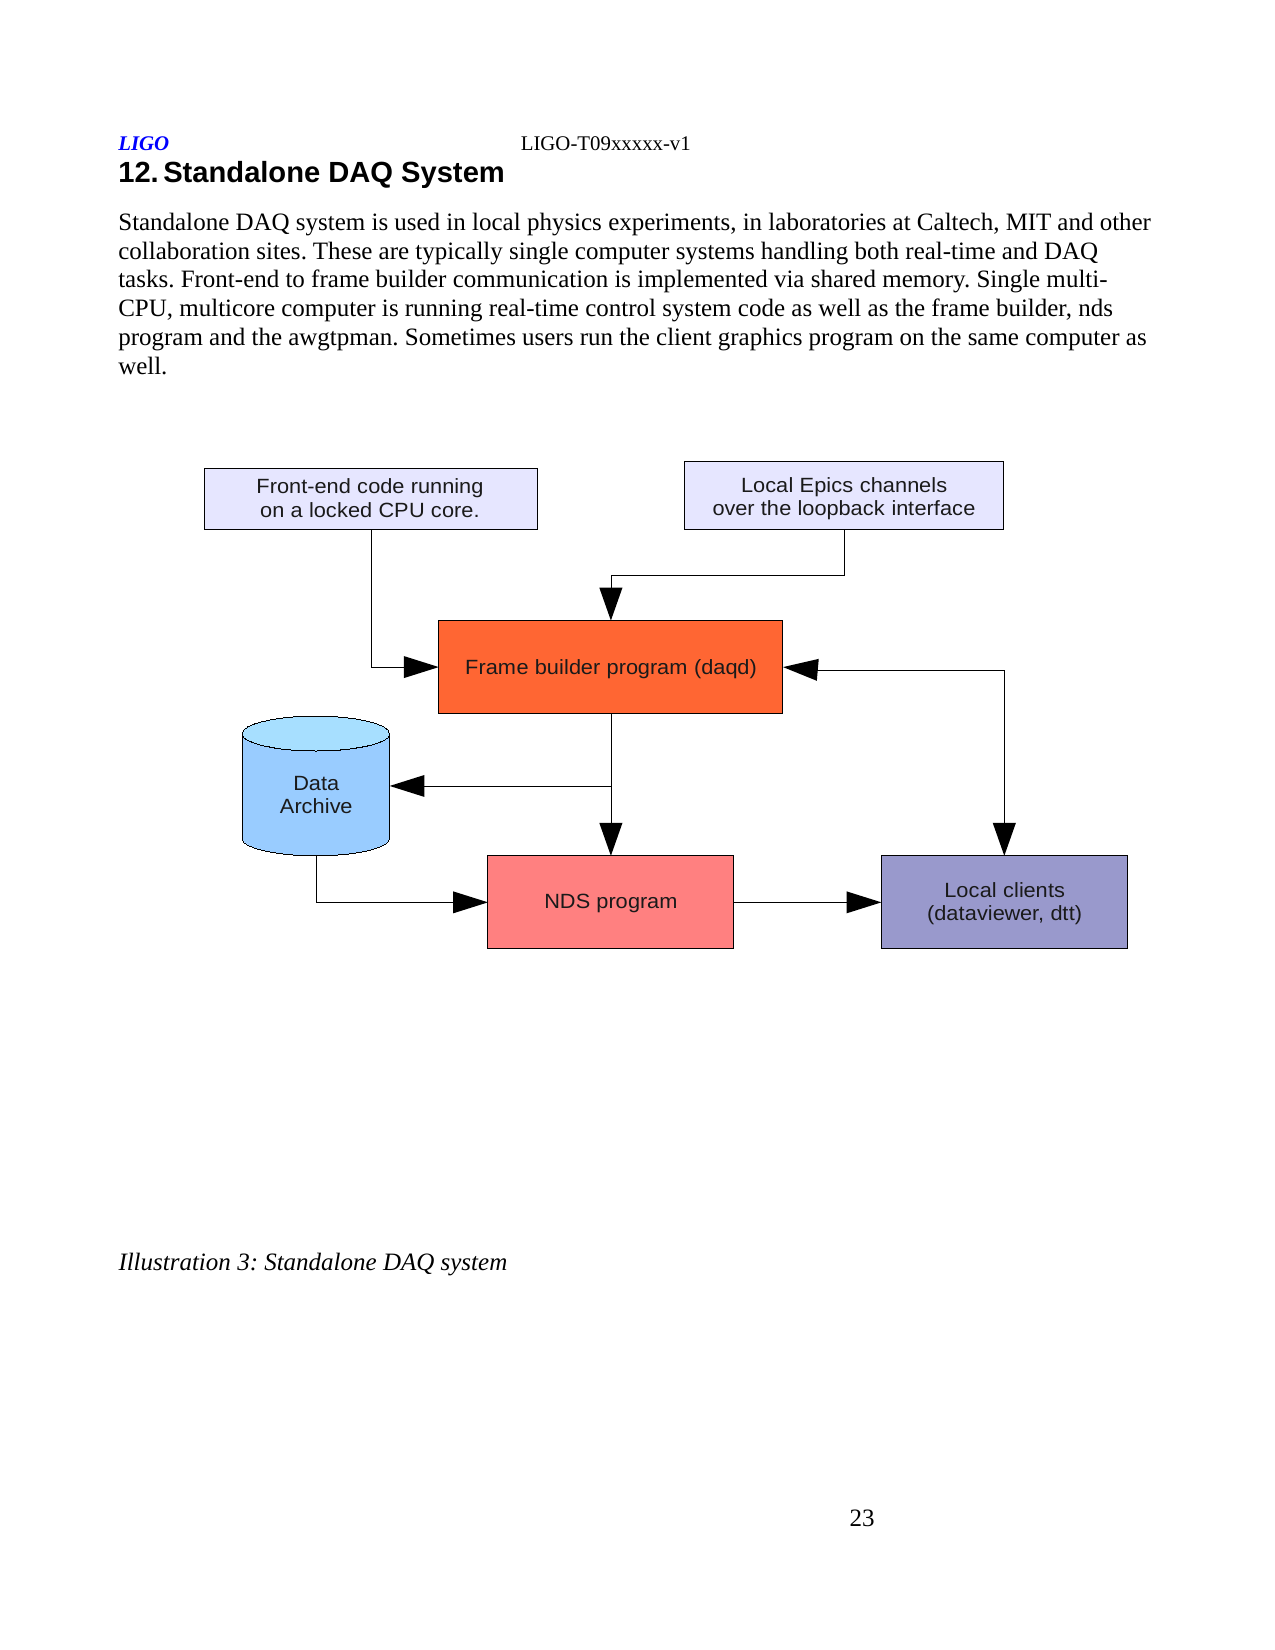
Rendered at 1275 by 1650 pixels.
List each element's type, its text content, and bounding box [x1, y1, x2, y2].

subtitle Standalone DAQ System [118, 155, 1157, 188]
text Standalone DAQ system is used in local physics experiments, in laboratories at Caltech, MIT and other collaboration sites. These are typically single computer systems handling both real-time and DAQ tasks. Front-end to frame builder communication is implemented via shared memory. Single multi-CPU, multicore computer is running real-time control system code as well as the frame builder, nds program and the awgtpman. Sometimes users run the client graphics program on the same computer as well. [118, 207, 1157, 379]
text Illustration 3: Standalone DAQ system [118, 446, 1157, 1276]
